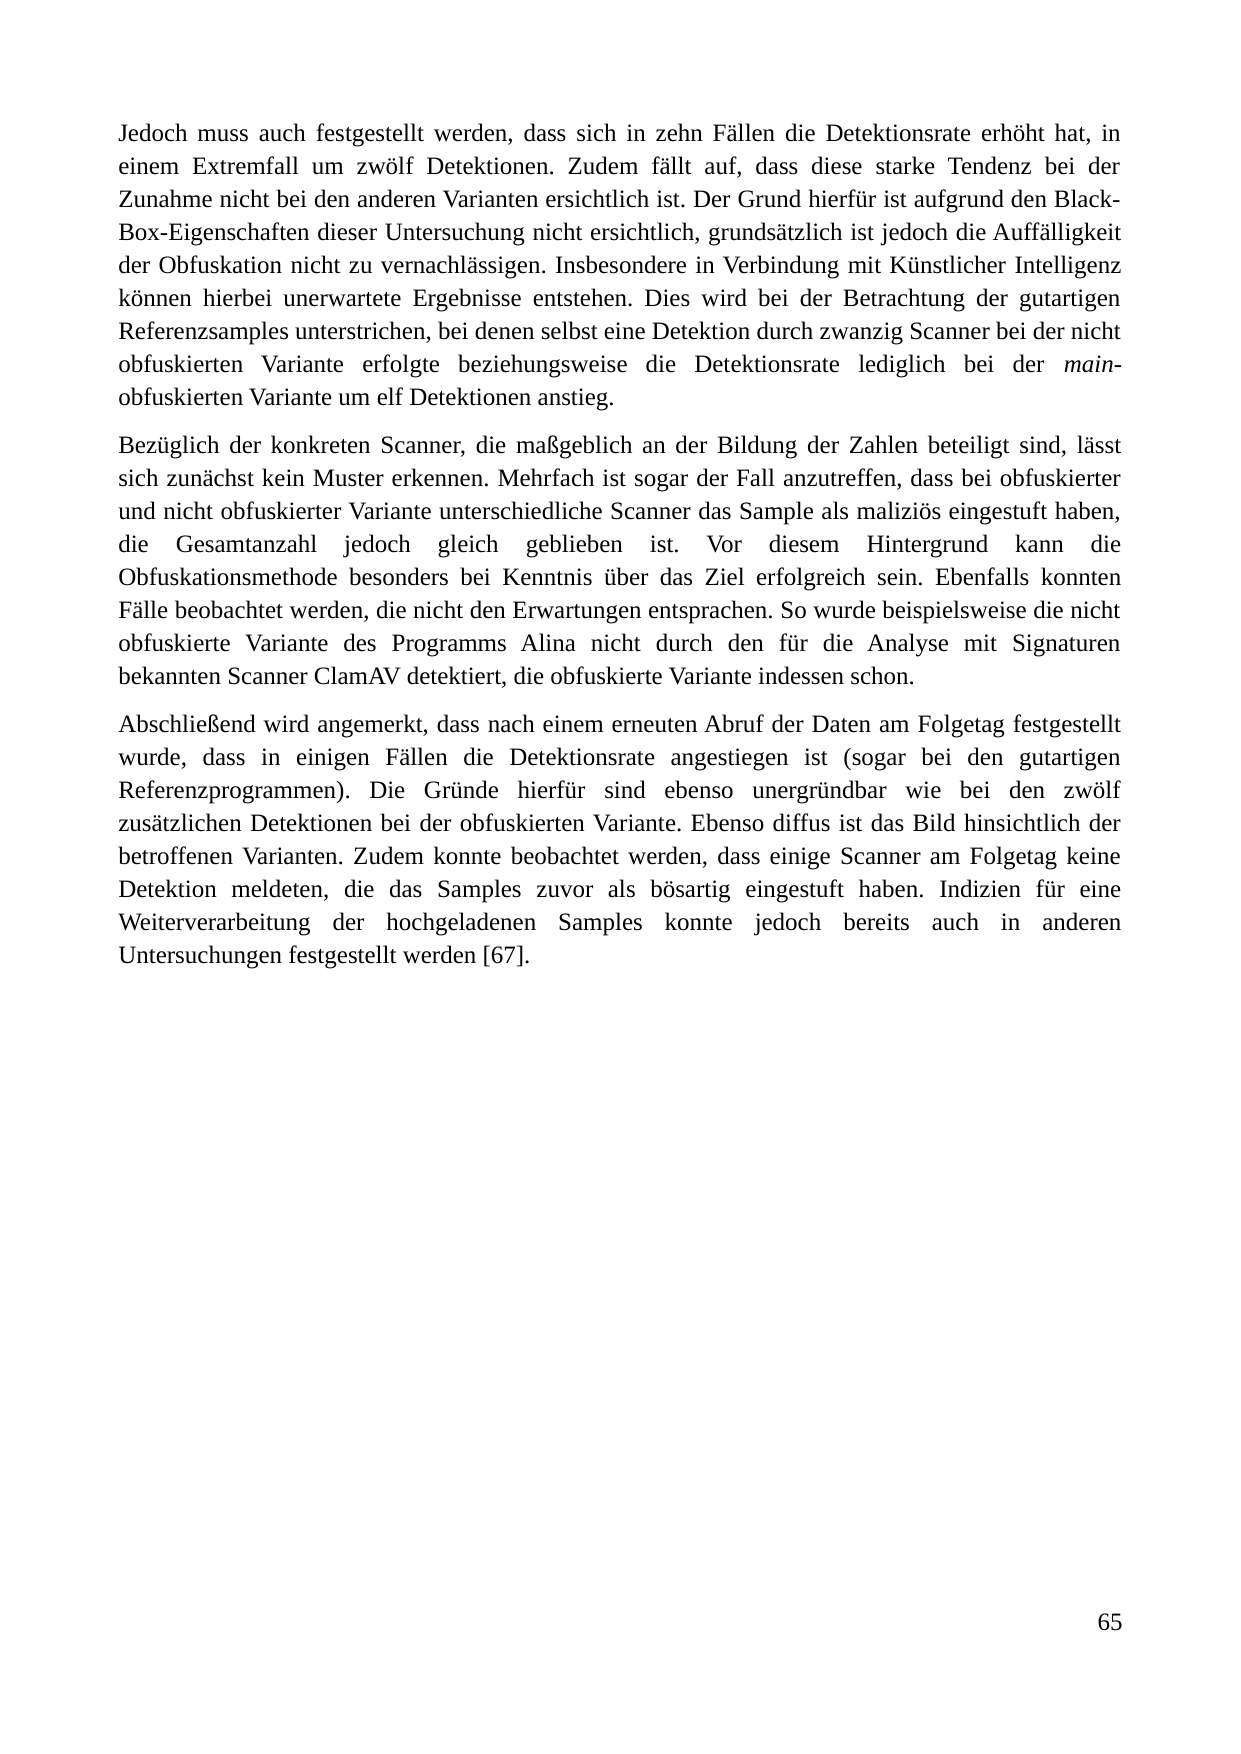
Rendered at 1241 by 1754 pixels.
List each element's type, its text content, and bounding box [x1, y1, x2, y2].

text Abschließend wird angemerkt, dass nach einem erneuten Abruf der Daten am Folgetag festgestellt wurde, dass in einigen Fällen die Detektionsrate angestiegen ist (sogar bei den gutartigen Referenzprogrammen). Die Gründe hierfür sind ebenso unergründbar wie bei den zwölf zusätzlichen Detektionen bei der obfuskierten Variante. Ebenso diffus ist das Bild hinsichtlich der betroffenen Varianten. Zudem konnte beobachtet werden, dass einige Scanner am Folgetag keine Detektion meldeten, die das Samples zuvor als bösartig eingestuft haben. Indizien für eine Weiterverarbeitung der hochgeladenen Samples konnte jedoch bereits auch in anderen Untersuchungen festgestellt werden [67]. [118, 709, 1122, 968]
text Jedoch muss auch festgestellt werden, dass sich in zehn Fällen die Detektionsrate erhöht hat, in einem Extremfall um zwölf Detektionen. Zudem fällt auf, dass diese starke Tendenz bei der Zunahme nicht bei den anderen Varianten ersichtlich ist. Der Grund hierfür ist aufgrund den Black-Box-Eigenschaften dieser Untersuchung nicht ersichtlich, grundsätzlich ist jedoch die Auffälligkeit der Obfuskation nicht zu vernachlässigen. Insbesondere in Verbindung mit Künstlicher Intelligenz können hierbei unerwartete Ergebnisse entstehen. Dies wird bei der Betrachtung der gutartigen Referenzsamples unterstrichen, bei denen selbst eine Detektion durch zwanzig Scanner bei der nicht obfuskierten Variante erfolgte beziehungsweise die Detektionsrate lediglich bei der main-obfuskierten Variante um elf Detektionen anstieg. [118, 118, 1122, 411]
text Bezüglich der konkreten Scanner, die maßgeblich an der Bildung der Zahlen beteiligt sind, lässt sich zunächst kein Muster erkennen. Mehrfach ist sogar der Fall anzutreffen, dass bei obfuskierter und nicht obfuskierter Variante unterschiedliche Scanner das Sample als maliziös eingestuft haben, die Gesamtanzahl jedoch gleich geblieben ist. Vor diesem Hintergrund kann die Obfuskationsmethode besonders bei Kenntnis über das Ziel erfolgreich sein. Ebenfalls konnten Fälle beobachtet werden, die nicht den Erwartungen entsprachen. So wurde beispielsweise die nicht obfuskierte Variante des Programms Alina nicht durch den für die Analyse mit Signaturen bekannten Scanner ClamAV detektiert, die obfuskierte Variante indessen schon. [118, 430, 1122, 690]
